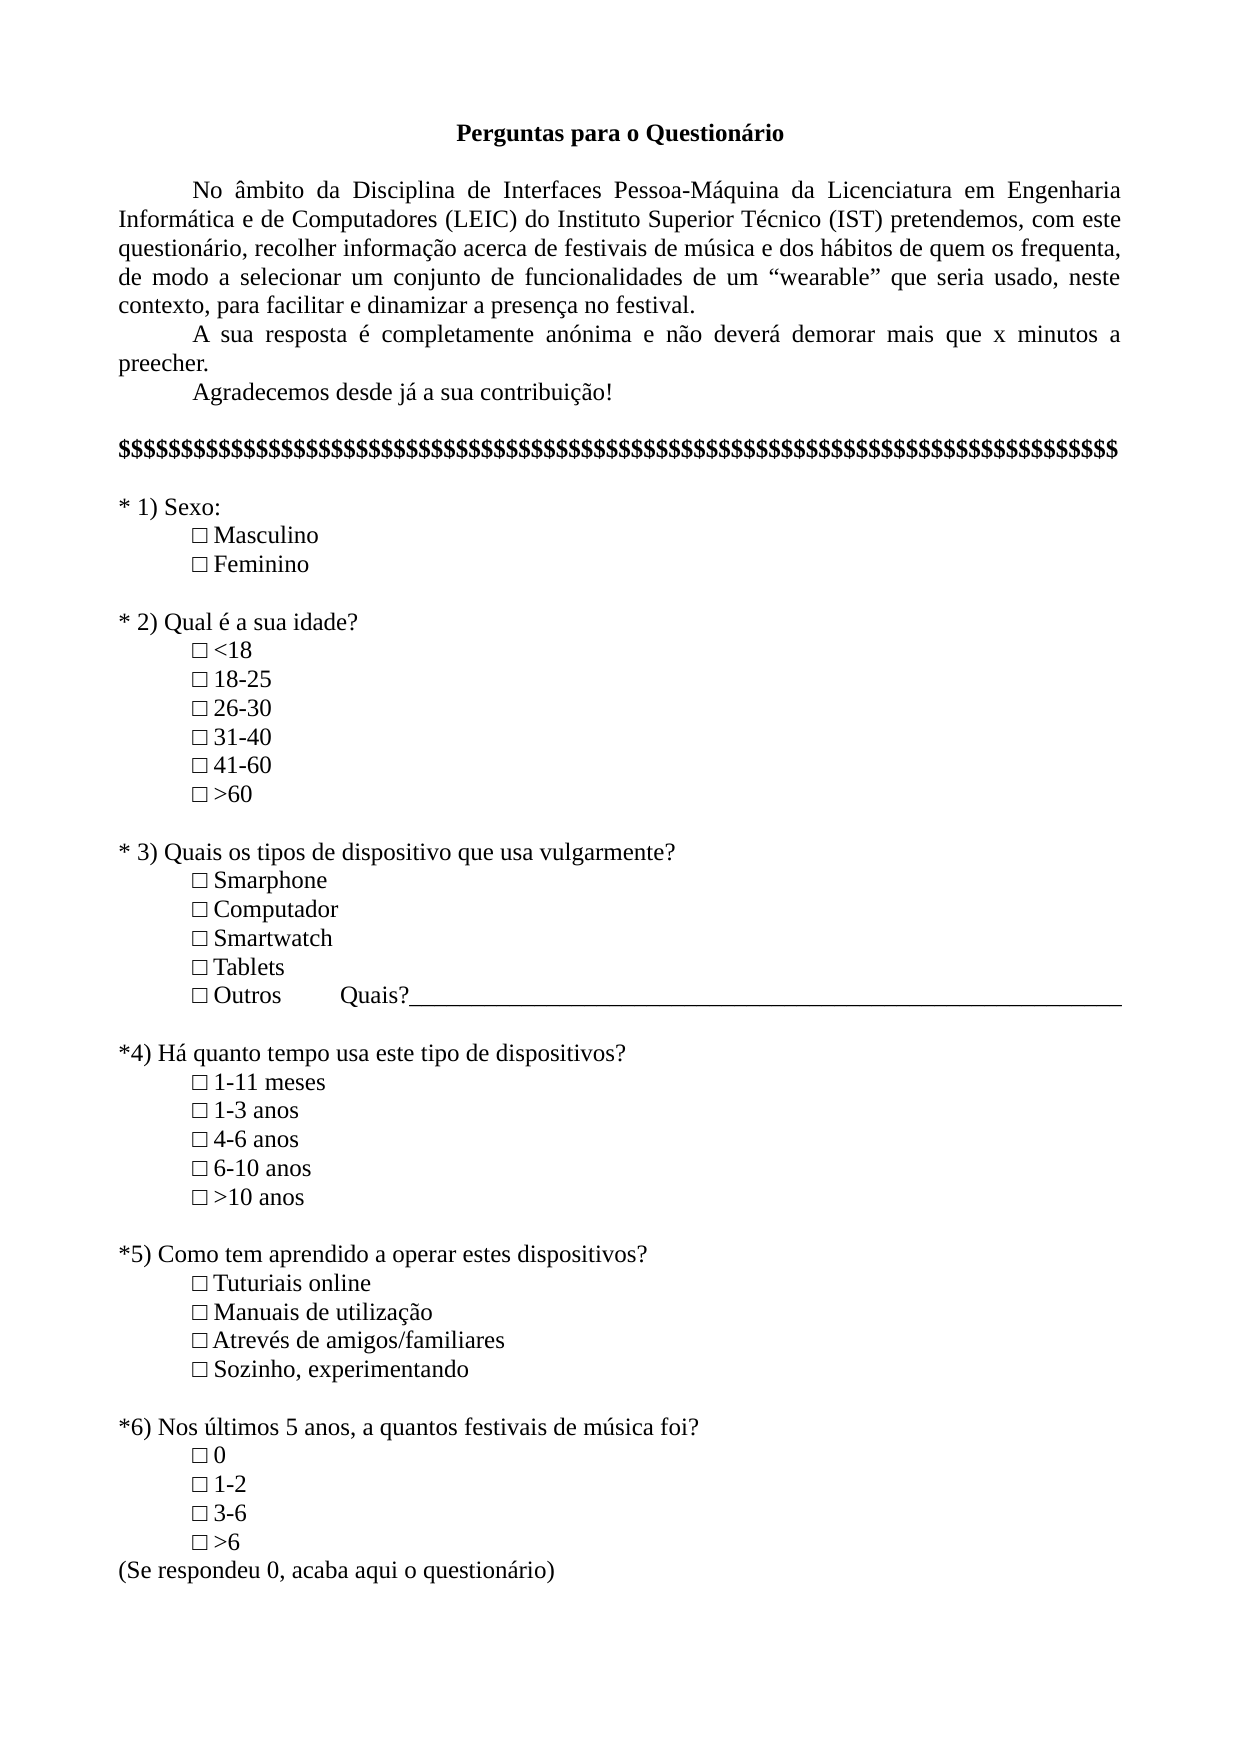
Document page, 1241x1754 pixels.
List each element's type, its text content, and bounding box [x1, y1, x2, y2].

text □ 1-3 anos [118, 1096, 1122, 1124]
text *5) Como tem aprendido a operar estes dispositivos? [118, 1239, 1122, 1268]
text □ 41-60 [118, 751, 1122, 779]
text □ 4-6 anos [118, 1124, 1122, 1153]
text □ >60 [118, 779, 1122, 808]
text □ Manuais de utilização [118, 1297, 1122, 1326]
text □ 18-25 [118, 664, 1122, 693]
text □ Tablets [118, 952, 1122, 981]
text □ 3-6 [118, 1498, 1122, 1527]
text □ Smarphone [118, 866, 1122, 894]
text □ 26-30 [118, 693, 1122, 722]
text □ Masculino [118, 521, 1122, 549]
text □ 1-2 [118, 1469, 1122, 1498]
text □ 1-11 meses [118, 1067, 1122, 1096]
text □ Sozinho, experimentando [118, 1354, 1122, 1383]
text A sua resposta é completamente anónima e não deverá demorar mais que x minutos a preecher. [118, 319, 1122, 377]
text * 1) Sexo: [118, 492, 1122, 521]
text Perguntas para o Questionário [118, 118, 1122, 147]
text (Se respondeu 0, acaba aqui o questionário) [118, 1556, 1122, 1584]
text □ Computador [118, 894, 1122, 923]
text □ 6-10 anos [118, 1153, 1122, 1182]
text No âmbito da Disciplina de Interfaces Pessoa-Máquina da Licenciatura em Engenharia Informática e de Computadores (LEIC) do Instituto Superior Técnico (IST) pretendemos, com este questionário, recolher informação acerca de festivais de música e dos hábitos de quem os frequenta, de modo a selecionar um conjunto de funcionalidades de um “wearable” que seria usado, neste contexto, para facilitar e dinamizar a presença no festival. [118, 176, 1122, 319]
text □ <18 [118, 636, 1122, 664]
text □ Smartwatch [118, 923, 1122, 952]
text * 2) Qual é a sua idade? [118, 607, 1122, 636]
text □ Tuturiais online [118, 1268, 1122, 1297]
text □ >6 [118, 1527, 1122, 1556]
text □ Atrevés de amigos/familiares [118, 1326, 1122, 1354]
text □ Outros Quais?_________________________________________________________ [118, 981, 1122, 1009]
text * 3) Quais os tipos de dispositivo que usa vulgarmente? [118, 837, 1122, 866]
text □ 31-40 [118, 722, 1122, 751]
text □ Feminino [118, 549, 1122, 578]
text Agradecemos desde já a sua contribuição! [118, 377, 1122, 406]
text *4) Há quanto tempo usa este tipo de dispositivos? [118, 1038, 1122, 1067]
text □ 0 [118, 1441, 1122, 1469]
text □ >10 anos [118, 1182, 1122, 1211]
text *6) Nos últimos 5 anos, a quantos festivais de música foi? [118, 1412, 1122, 1441]
text $$$$$$$$$$$$$$$$$$$$$$$$$$$$$$$$$$$$$$$$$$$$$$$$$$$$$$$$$$$$$$$$$$$$$$$$$$$$$$$$ [118, 434, 1122, 463]
